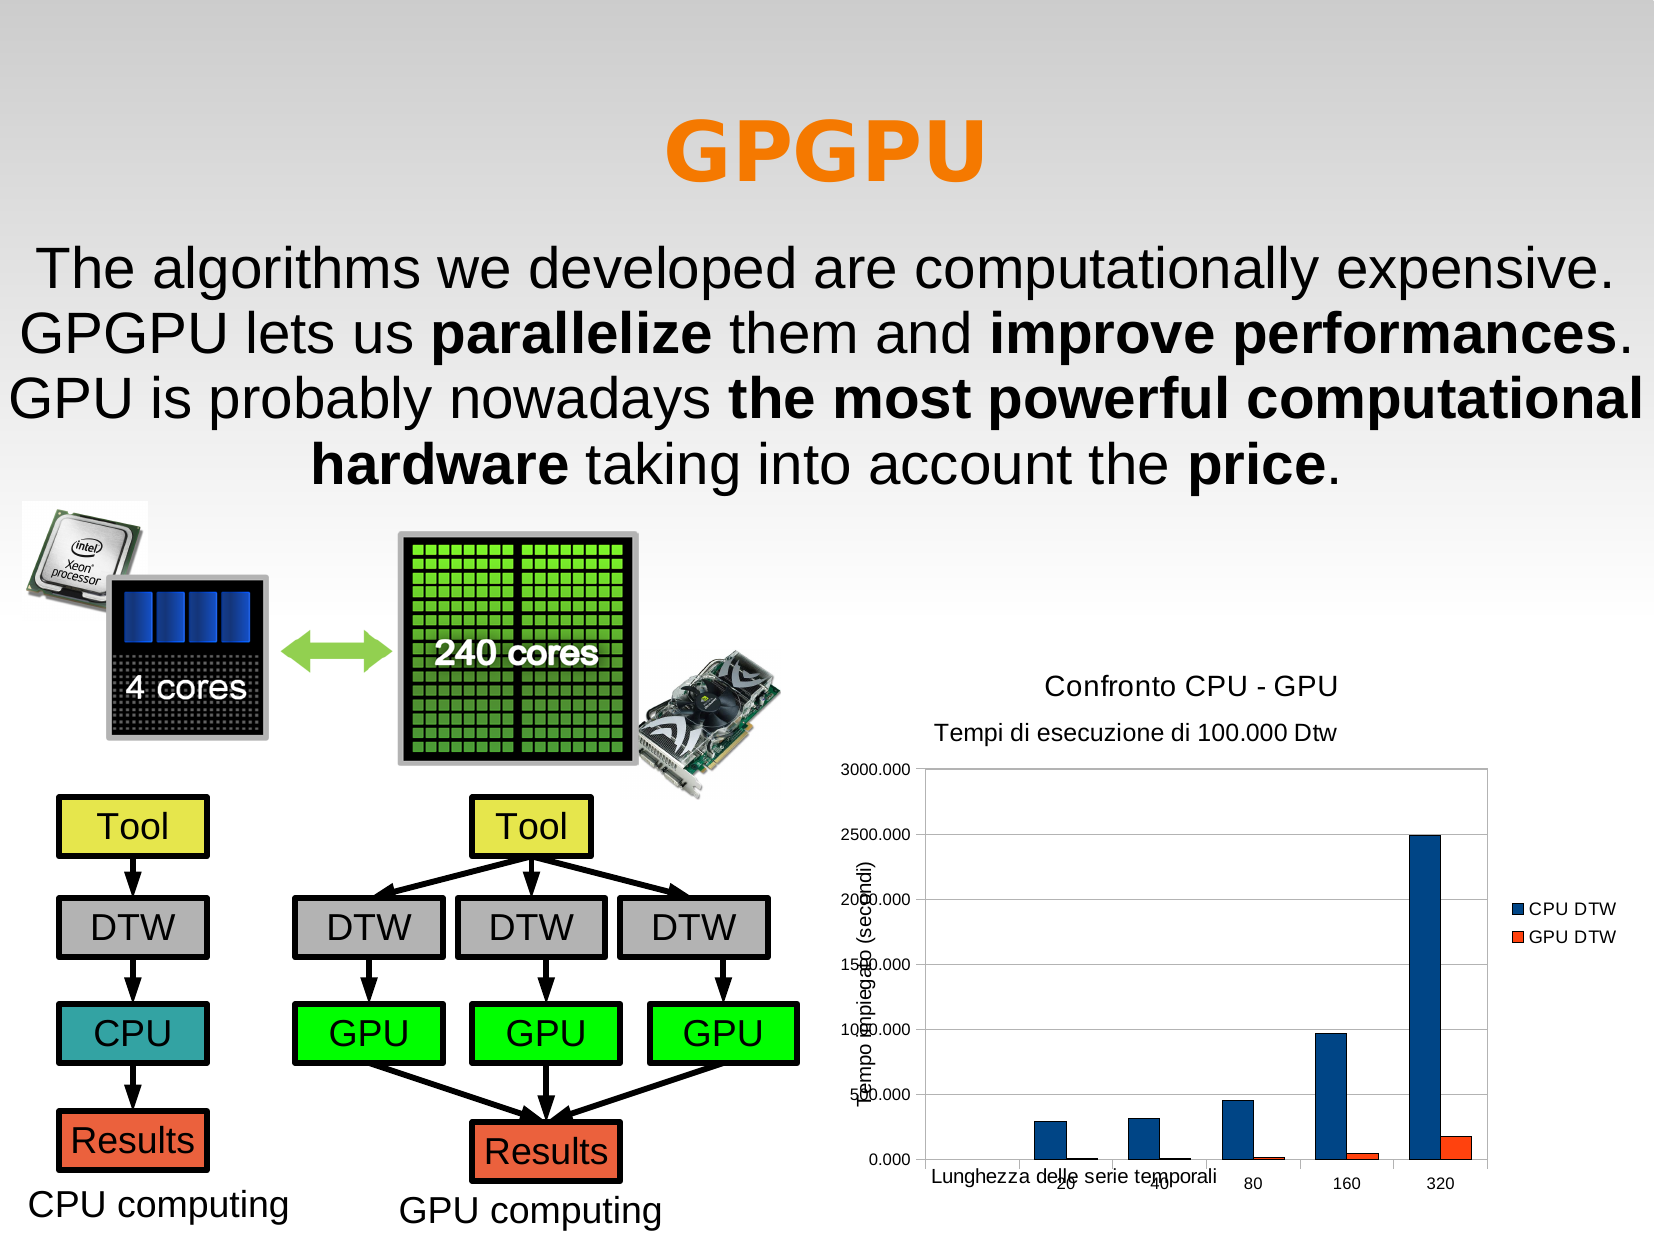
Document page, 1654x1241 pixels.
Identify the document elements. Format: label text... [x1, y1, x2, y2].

text_box GPU [295, 1003, 443, 1064]
text_box DTW [59, 898, 207, 958]
text_box Tool [59, 797, 207, 857]
text_box DTW [457, 898, 606, 958]
chart [826, 649, 1654, 1211]
text_box Results [472, 1122, 621, 1182]
picture [22, 501, 781, 800]
text_box CPU [59, 1003, 207, 1064]
text_box DTW [620, 898, 768, 958]
subtitle The algorithms we developed are computationally expensive. GPGPU lets us parallelize them and improve performances. GPU is probably nowadays the most powerful computational hardware taking into account the price. [0, 236, 1654, 562]
text_box GPU [649, 1003, 798, 1064]
text_box GPU [472, 1003, 621, 1064]
text_box Tool [472, 797, 591, 857]
text_box CPU computing [22, 1183, 296, 1226]
text_box GPU computing [397, 1189, 664, 1232]
title GPGPU [82, 56, 1571, 236]
text_box DTW [295, 898, 443, 958]
text_box Results [59, 1111, 207, 1171]
